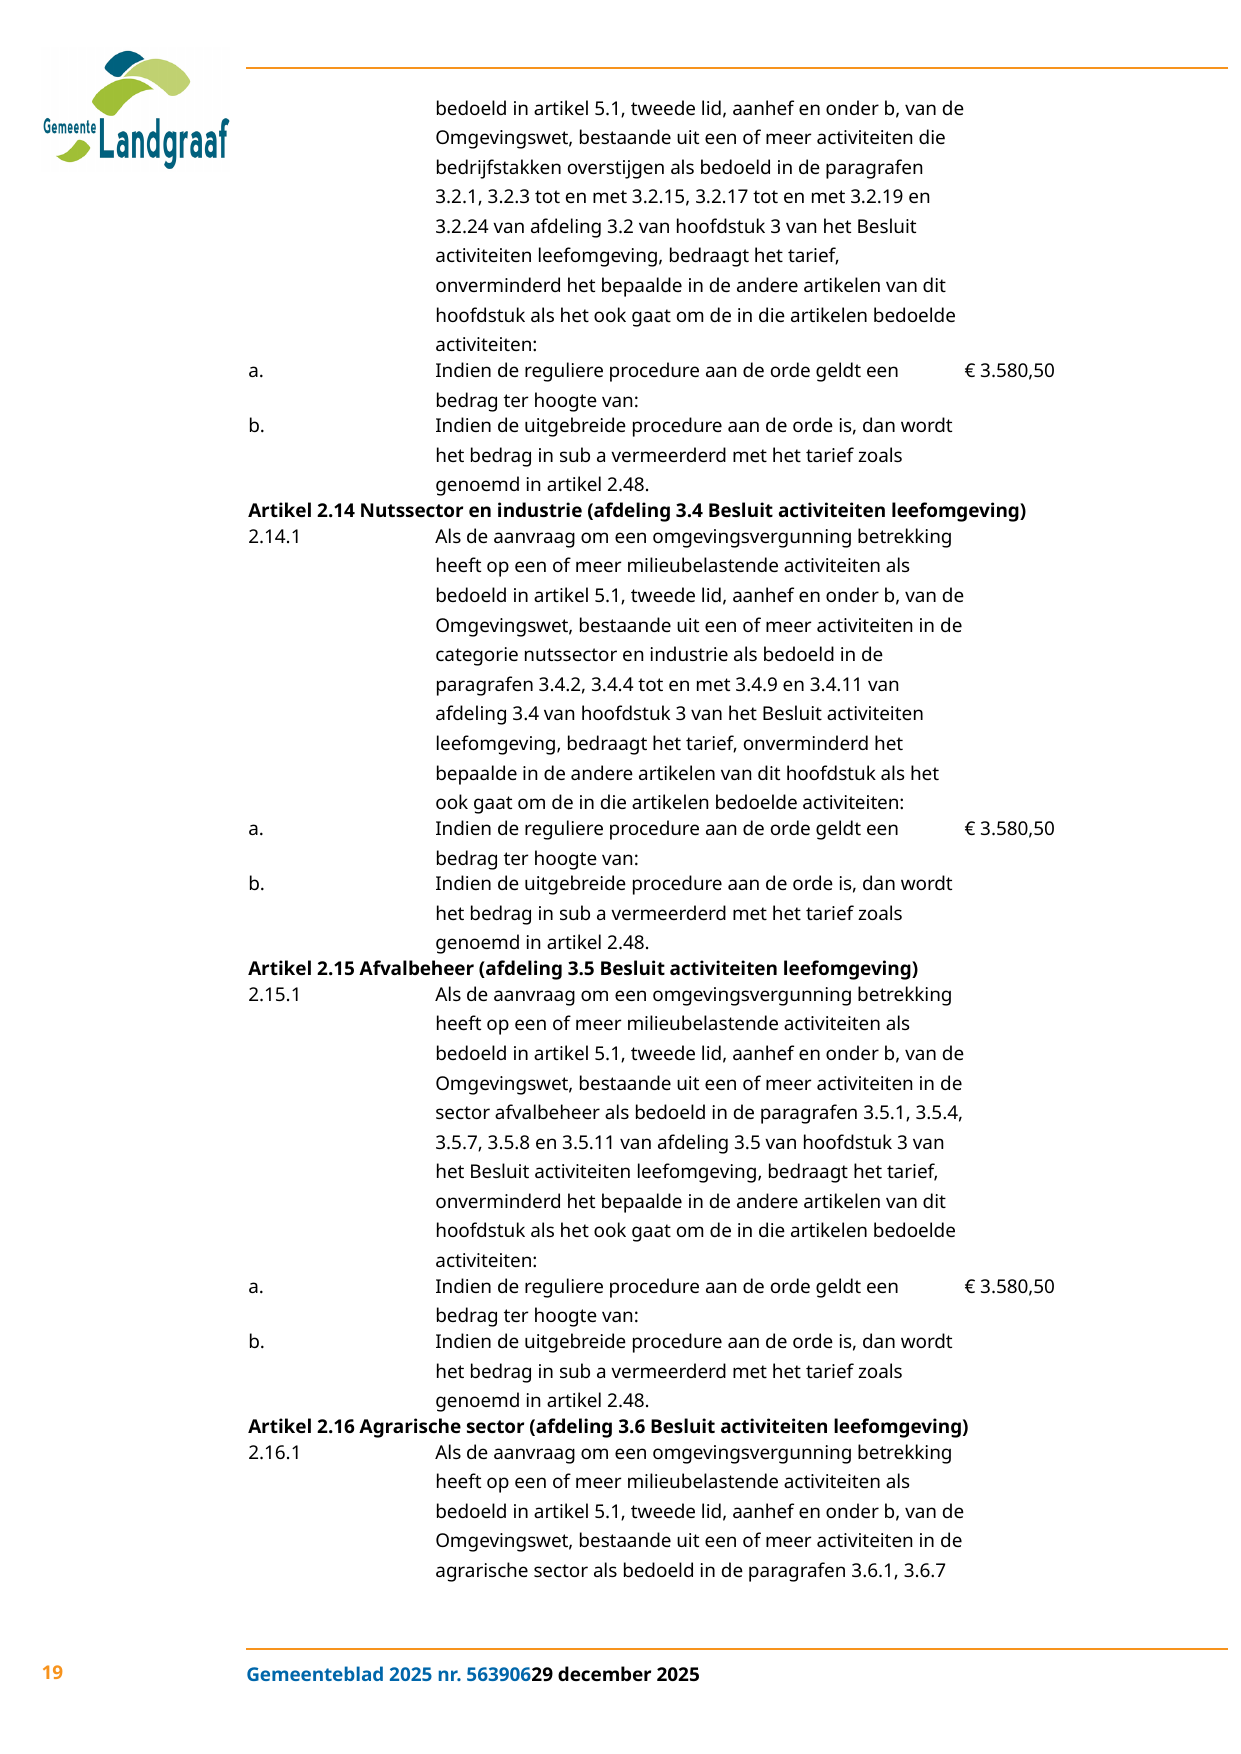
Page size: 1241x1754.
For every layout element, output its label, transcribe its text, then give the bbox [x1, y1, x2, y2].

table_cell [248, 95, 435, 357]
table_cell [964, 1328, 1152, 1413]
table_cell a. [248, 815, 435, 870]
table_cell [964, 870, 1152, 955]
table_cell [964, 523, 1152, 815]
table_cell Indien de uitgebreide procedure aan de orde is, dan wordt het bedrag in sub a vermeerderd met het tarief zoals genoemd in artikel 2.48. [435, 413, 964, 497]
table_cell € 3.580,50 [964, 1273, 1152, 1328]
table_cell b. [248, 413, 435, 497]
table_cell Indien de reguliere procedure aan de orde geldt een bedrag ter hoogte van: [435, 815, 964, 870]
table_cell Indien de uitgebreide procedure aan de orde is, dan wordt het bedrag in sub a vermeerderd met het tarief zoals genoemd in artikel 2.48. [435, 870, 964, 955]
table_cell € 3.580,50 [964, 357, 1152, 412]
table_cell Indien de reguliere procedure aan de orde geldt een bedrag ter hoogte van: [435, 357, 964, 412]
table_cell Als de aanvraag om een omgevingsvergunning betrekking heeft op een of meer milieubelastende activiteiten als bedoeld in artikel 5.1, tweede lid, aanhef en onder b, van de Omgevingswet, bestaande uit een of meer activiteiten in de sector afvalbeheer als bedoeld in de paragrafen 3.5.1, 3.5.4, 3.5.7, 3.5.8 en 3.5.11 van afdeling 3.5 van hoofdstuk 3 van het Besluit activiteiten leefomgeving, bedraagt het tarief, onverminderd het bepaalde in de andere artikelen van dit hoofdstuk als het ook gaat om de in die artikelen bedoelde activiteiten: [435, 981, 964, 1273]
picture [41, 47, 231, 172]
table_cell Indien de reguliere procedure aan de orde geldt een bedrag ter hoogte van: [435, 1273, 964, 1328]
table_cell Als de aanvraag om een omgevingsvergunning betrekking heeft op een of meer milieubelastende activiteiten als bedoeld in artikel 5.1, tweede lid, aanhef en onder b, van de Omgevingswet, bestaande uit een of meer activiteiten in de agrarische sector als bedoeld in de paragrafen 3.6.1, 3.6.7 [435, 1439, 964, 1583]
table_cell Als de aanvraag om een omgevingsvergunning betrekking heeft op een of meer milieubelastende activiteiten als bedoeld in artikel 5.1, tweede lid, aanhef en onder b, van de Omgevingswet, bestaande uit een of meer activiteiten in de categorie nutssector en industrie als bedoeld in de paragrafen 3.4.2, 3.4.4 tot en met 3.4.9 en 3.4.11 van afdeling 3.4 van hoofdstuk 3 van het Besluit activiteiten leefomgeving, bedraagt het tarief, onverminderd het bepaalde in de andere artikelen van dit hoofdstuk als het ook gaat om de in die artikelen bedoelde activiteiten: [435, 523, 964, 815]
table_cell 2.14.1 [248, 523, 435, 815]
table_cell Indien de uitgebreide procedure aan de orde is, dan wordt het bedrag in sub a vermeerderd met het tarief zoals genoemd in artikel 2.48. [435, 1328, 964, 1413]
table_cell 2.15.1 [248, 981, 435, 1273]
table_cell [964, 413, 1152, 497]
table_cell [964, 981, 1152, 1273]
table_cell bedoeld in artikel 5.1, tweede lid, aanhef en onder b, van de Omgevingswet, bestaande uit een of meer activiteiten die bedrijfstakken overstijgen als bedoeld in de paragrafen 3.2.1, 3.2.3 tot en met 3.2.15, 3.2.17 tot en met 3.2.19 en 3.2.24 van afdeling 3.2 van hoofdstuk 3 van het Besluit activiteiten leefomgeving, bedraagt het tarief, onverminderd het bepaalde in de andere artikelen van dit hoofdstuk als het ook gaat om de in die artikelen bedoelde activiteiten: [435, 95, 964, 357]
table_cell [964, 95, 1152, 357]
table_cell Artikel 2.15 Afvalbeheer (afdeling 3.5 Besluit activiteiten leefomgeving) [248, 955, 1152, 981]
table_cell € 3.580,50 [964, 815, 1152, 870]
table_cell b. [248, 870, 435, 955]
table_cell Artikel 2.14 Nutssector en industrie (afdeling 3.4 Besluit activiteiten leefomgeving) [248, 498, 1152, 523]
table_cell Artikel 2.16 Agrarische sector (afdeling 3.6 Besluit activiteiten leefomgeving) [248, 1413, 1152, 1439]
table_cell a. [248, 357, 435, 412]
table_cell [964, 1439, 1152, 1583]
table_cell a. [248, 1273, 435, 1328]
table_cell 2.16.1 [248, 1439, 435, 1583]
table_cell b. [248, 1328, 435, 1413]
